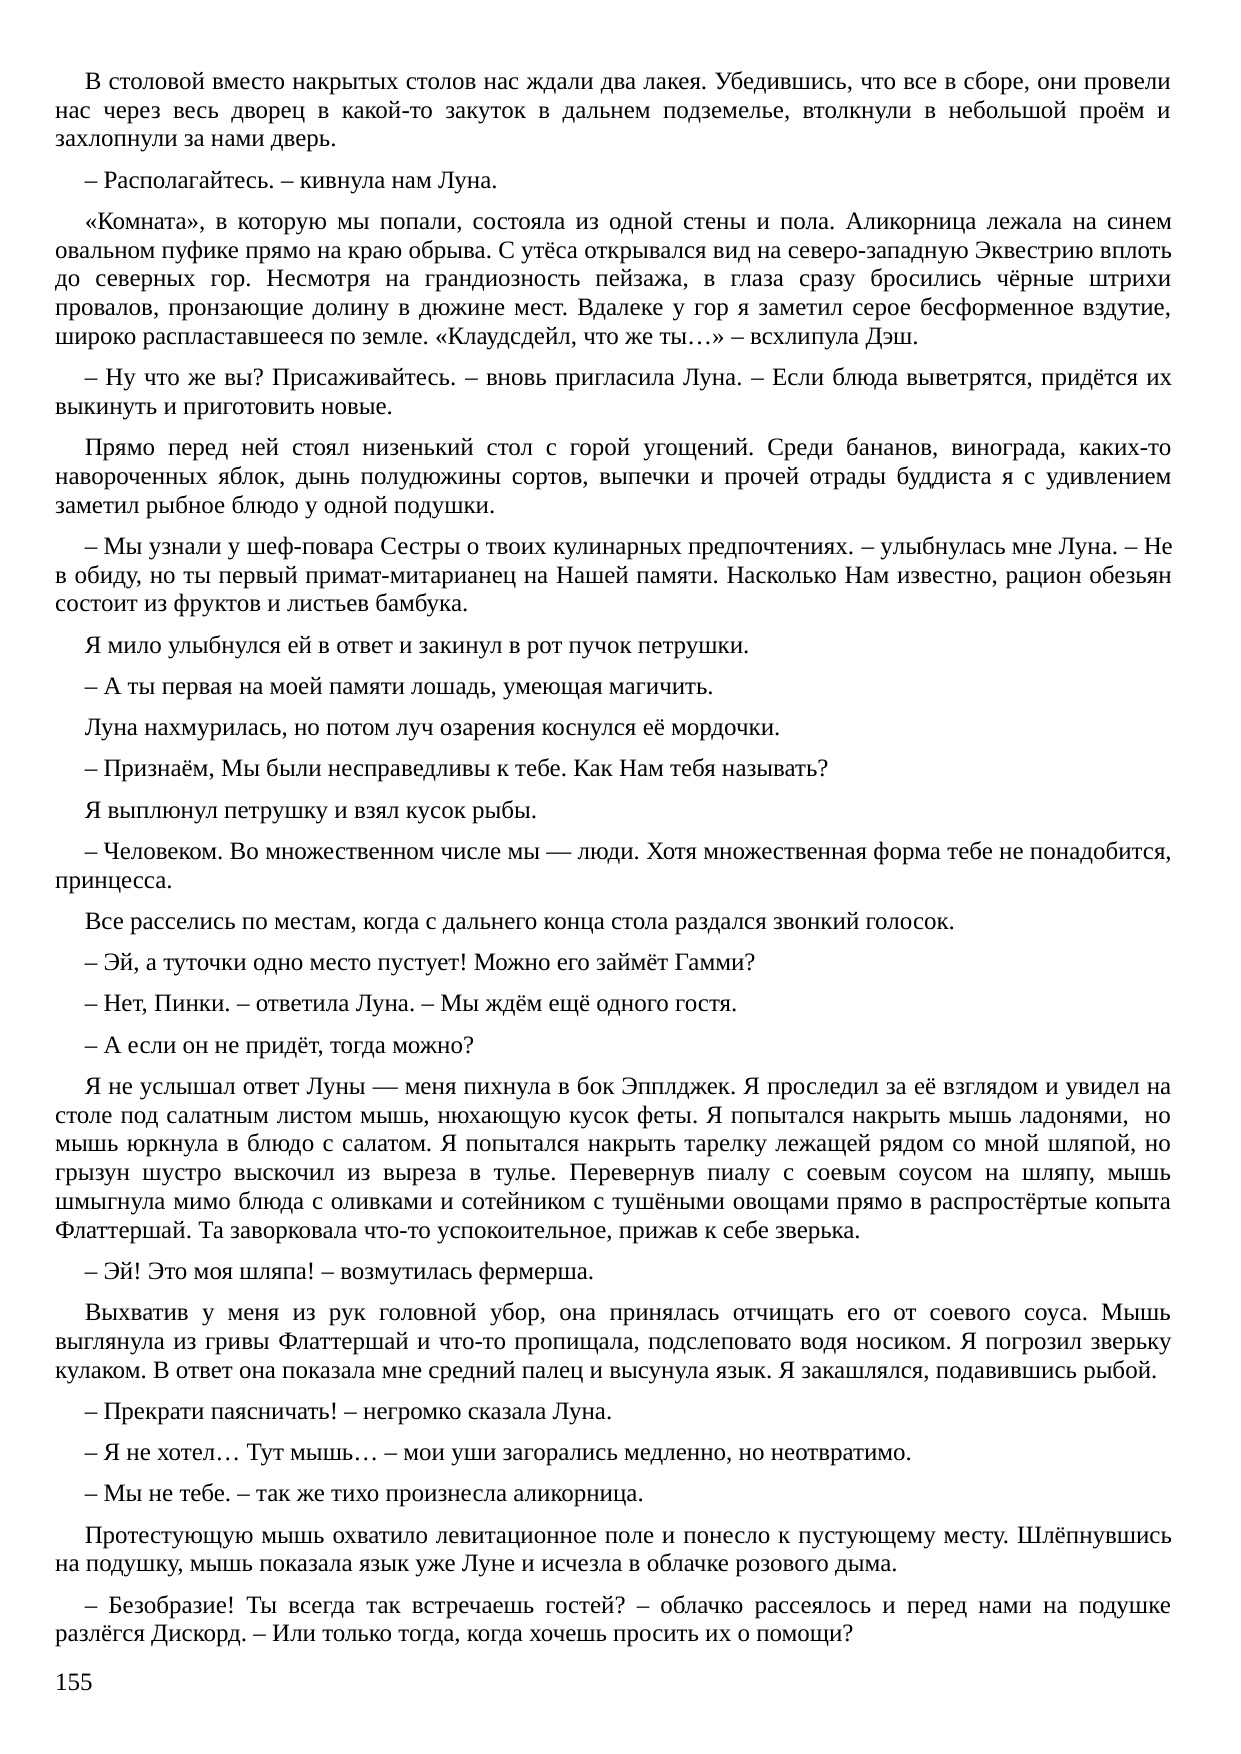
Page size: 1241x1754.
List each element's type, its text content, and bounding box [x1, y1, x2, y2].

text – А если он не придёт, тогда можно? [55, 1030, 1173, 1058]
text – Прекрати паясничать! – негромко сказала Луна. [55, 1396, 1173, 1425]
text Я выплюнул петрушку и взял кусок рыбы. [55, 795, 1173, 823]
text В столовой вместо накрытых столов нас ждали два лакея. Убедившись, что все в сборе, они провели нас через весь дворец в какой-то закуток в дальнем подземелье, втолкнули в небольшой проём и захлопнули за нами дверь. [55, 66, 1173, 152]
text – Эй! Это моя шляпа! – возмутилась фермерша. [55, 1256, 1173, 1285]
text – А ты первая на моей памяти лошадь, умеющая магичить. [55, 671, 1173, 700]
text – Располагайтесь. – кивнула нам Луна. [55, 165, 1173, 193]
text «Комната», в которую мы попали, состояла из одной стены и пола. Аликорница лежала на синем овальном пуфике прямо на краю обрыва. С утёса открывался вид на северо-западную Эквестрию вплоть до северных гор. Несмотря на грандиозность пейзажа, в глаза сразу бросились чёрные штрихи провалов, пронзающие долину в дюжине мест. Вдалеке у гор я заметил серое бесформенное вздутие, широко распластавшееся по земле. «Клаудсдейл, что же ты…» – всхлипула Дэш. [55, 206, 1173, 350]
text Все расселись по местам, когда с дальнего конца стола раздался звонкий голосок. [55, 906, 1173, 935]
text Прямо перед ней стоял низенький стол с горой угощений. Среди бананов, винограда, каких-то навороченных яблок, дынь полудюжины сортов, выпечки и прочей отрады буддиста я с удивлением заметил рыбное блюдо у одной подушки. [55, 432, 1173, 518]
text – Мы узнали у шеф-повара Сестры о твоих кулинарных предпочтениях. – улыбнулась мне Луна. – Не в обиду, но ты первый примат-митарианец на Нашей памяти. Насколько Нам известно, рацион обезьян состоит из фруктов и листьев бамбука. [55, 531, 1173, 617]
text Я не услышал ответ Луны — меня пихнула в бок Эпплджек. Я проследил за её взглядом и увидел на столе под салатным листом мышь, нюхающую кусок феты. Я попытался накрыть мышь ладонями, но мышь юркнула в блюдо с салатом. Я попытался накрыть тарелку лежащей рядом со мной шляпой, но грызун шустро выскочил из выреза в тулье. Перевернув пиалу с соевым соусом на шляпу, мышь шмыгнула мимо блюда с оливками и сотейником с тушёными овощами прямо в распростёртые копыта Флаттершай. Та заворковала что-то успокоительное, прижав к себе зверька. [55, 1071, 1173, 1243]
text – Ну что же вы? Присаживайтесь. – вновь пригласила Луна. – Если блюда выветрятся, придётся их выкинуть и приготовить новые. [55, 362, 1173, 420]
text – Эй, а туточки одно место пустует! Можно его займёт Гамми? [55, 947, 1173, 976]
text – Я не хотел… Тут мышь… – мои уши загорались медленно, но неотвратимо. [55, 1437, 1173, 1466]
text – Признаём, Мы были несправедливы к тебе. Как Нам тебя называть? [55, 753, 1173, 782]
text – Мы не тебе. – так же тихо произнесла аликорница. [55, 1478, 1173, 1507]
text Протестующую мышь охватило левитационное поле и понесло к пустующему месту. Шлёпнувшись на подушку, мышь показала язык уже Луне и исчезла в облачке розового дыма. [55, 1520, 1173, 1577]
text Я мило улыбнулся ей в ответ и закинул в рот пучок петрушки. [55, 630, 1173, 658]
text – Безобразие! Ты всегда так встречаешь гостей? – облачко рассеялось и перед нами на подушке разлёгся Дискорд. – Или только тогда, когда хочешь просить их о помощи? [55, 1590, 1173, 1647]
text – Нет, Пинки. – ответила Луна. – Мы ждём ещё одного гостя. [55, 988, 1173, 1017]
text Луна нахмурилась, но потом луч озарения коснулся её мордочки. [55, 712, 1173, 741]
text – Человеком. Во множественном числе мы — люди. Хотя множественная форма тебе не понадобится, принцесса. [55, 836, 1173, 893]
text Выхватив у меня из рук головной убор, она принялась отчищать его от соевого соуса. Мышь выглянула из гривы Флаттершай и что-то пропищала, подслеповато водя носиком. Я погрозил зверьку кулаком. В ответ она показала мне средний палец и высунула язык. Я закашлялся, подавившись рыбой. [55, 1297, 1173, 1383]
